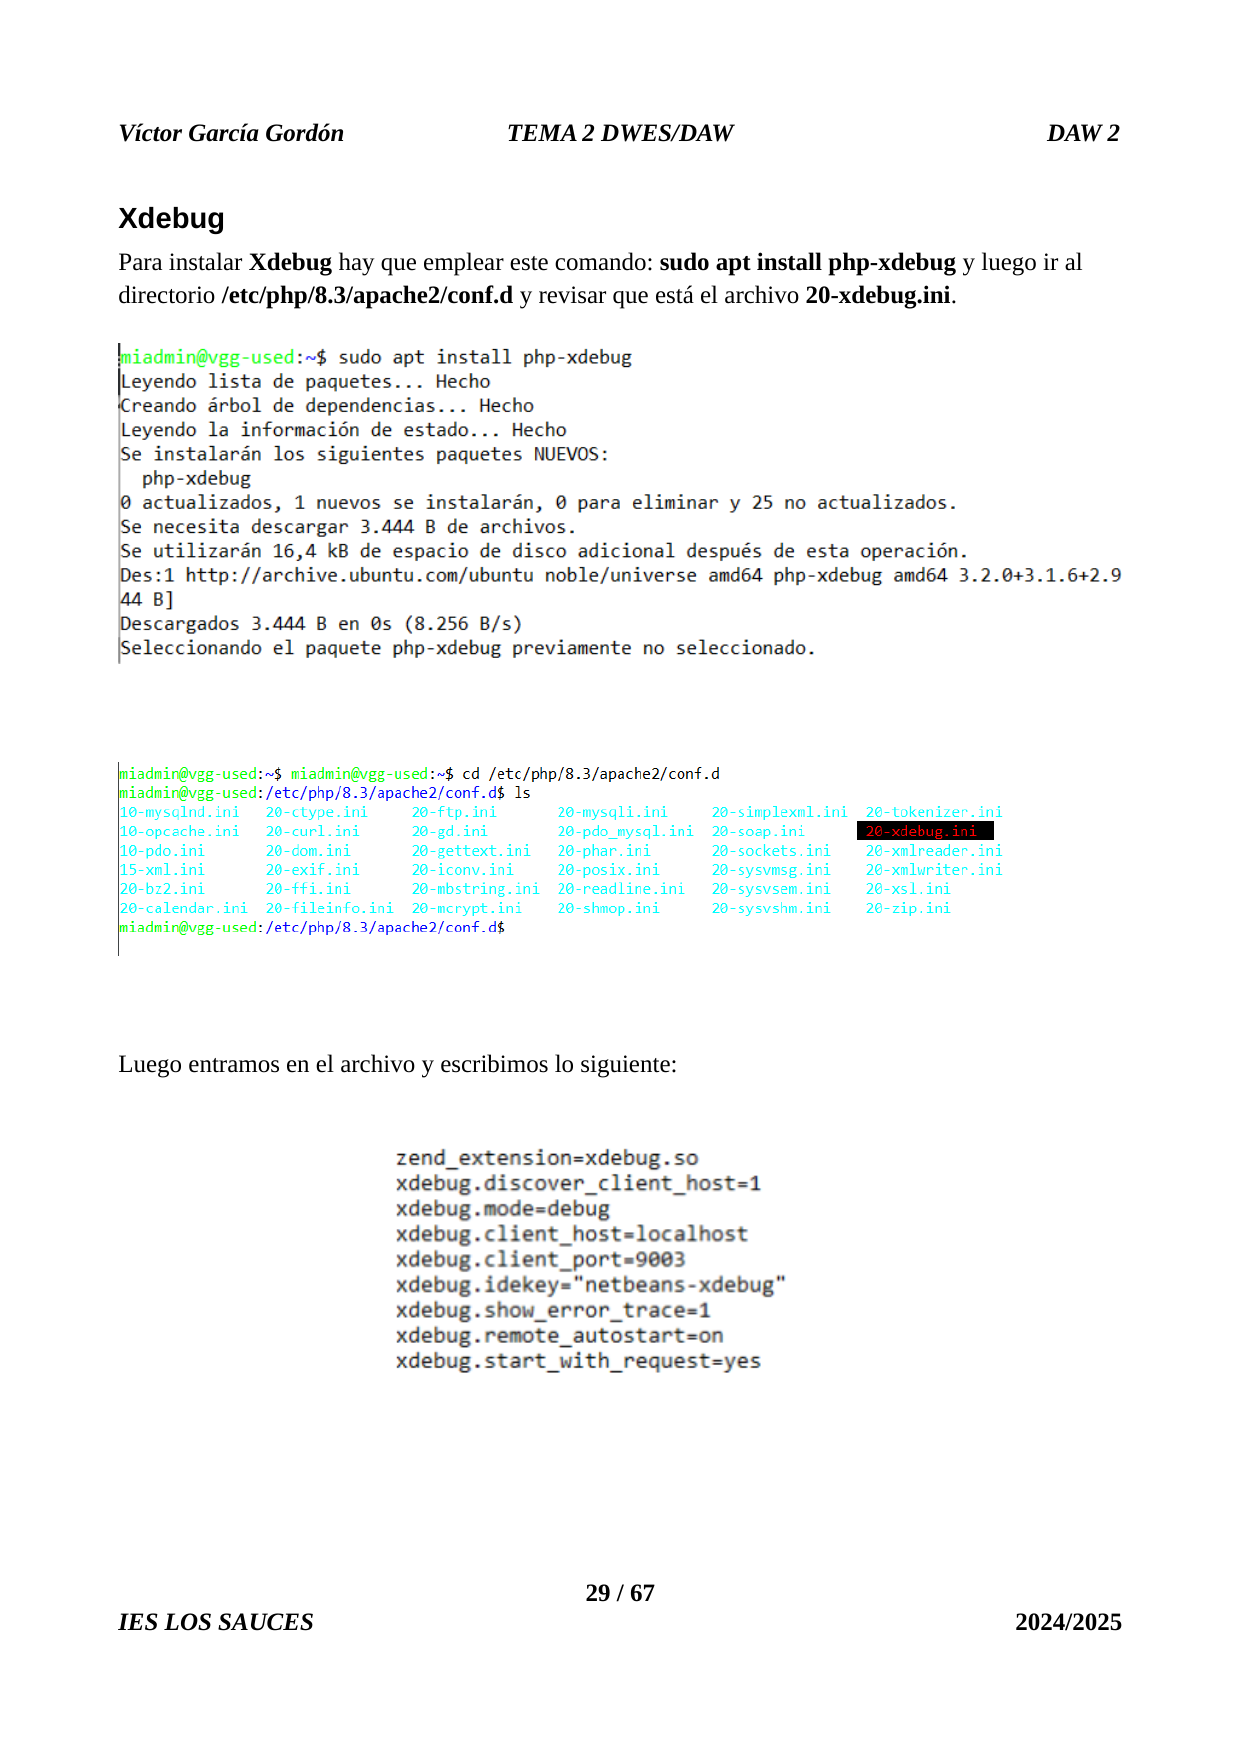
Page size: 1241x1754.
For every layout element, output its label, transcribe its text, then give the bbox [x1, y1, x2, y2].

picture [391, 1143, 849, 1387]
text Para instalar Xdebug hay que emplear este comando: sudo apt install php-xdebug y luego ir al directorio /etc/php/8.3/apache2/conf.d y revisar que está el archivo 20-xdebug.ini. [118, 247, 1122, 309]
text Luego entramos en el archivo y escribimos lo siguiente: [118, 1049, 1122, 1077]
picture [119, 343, 1123, 664]
picture [118, 762, 1123, 956]
subtitle Xdebug [118, 201, 1122, 235]
